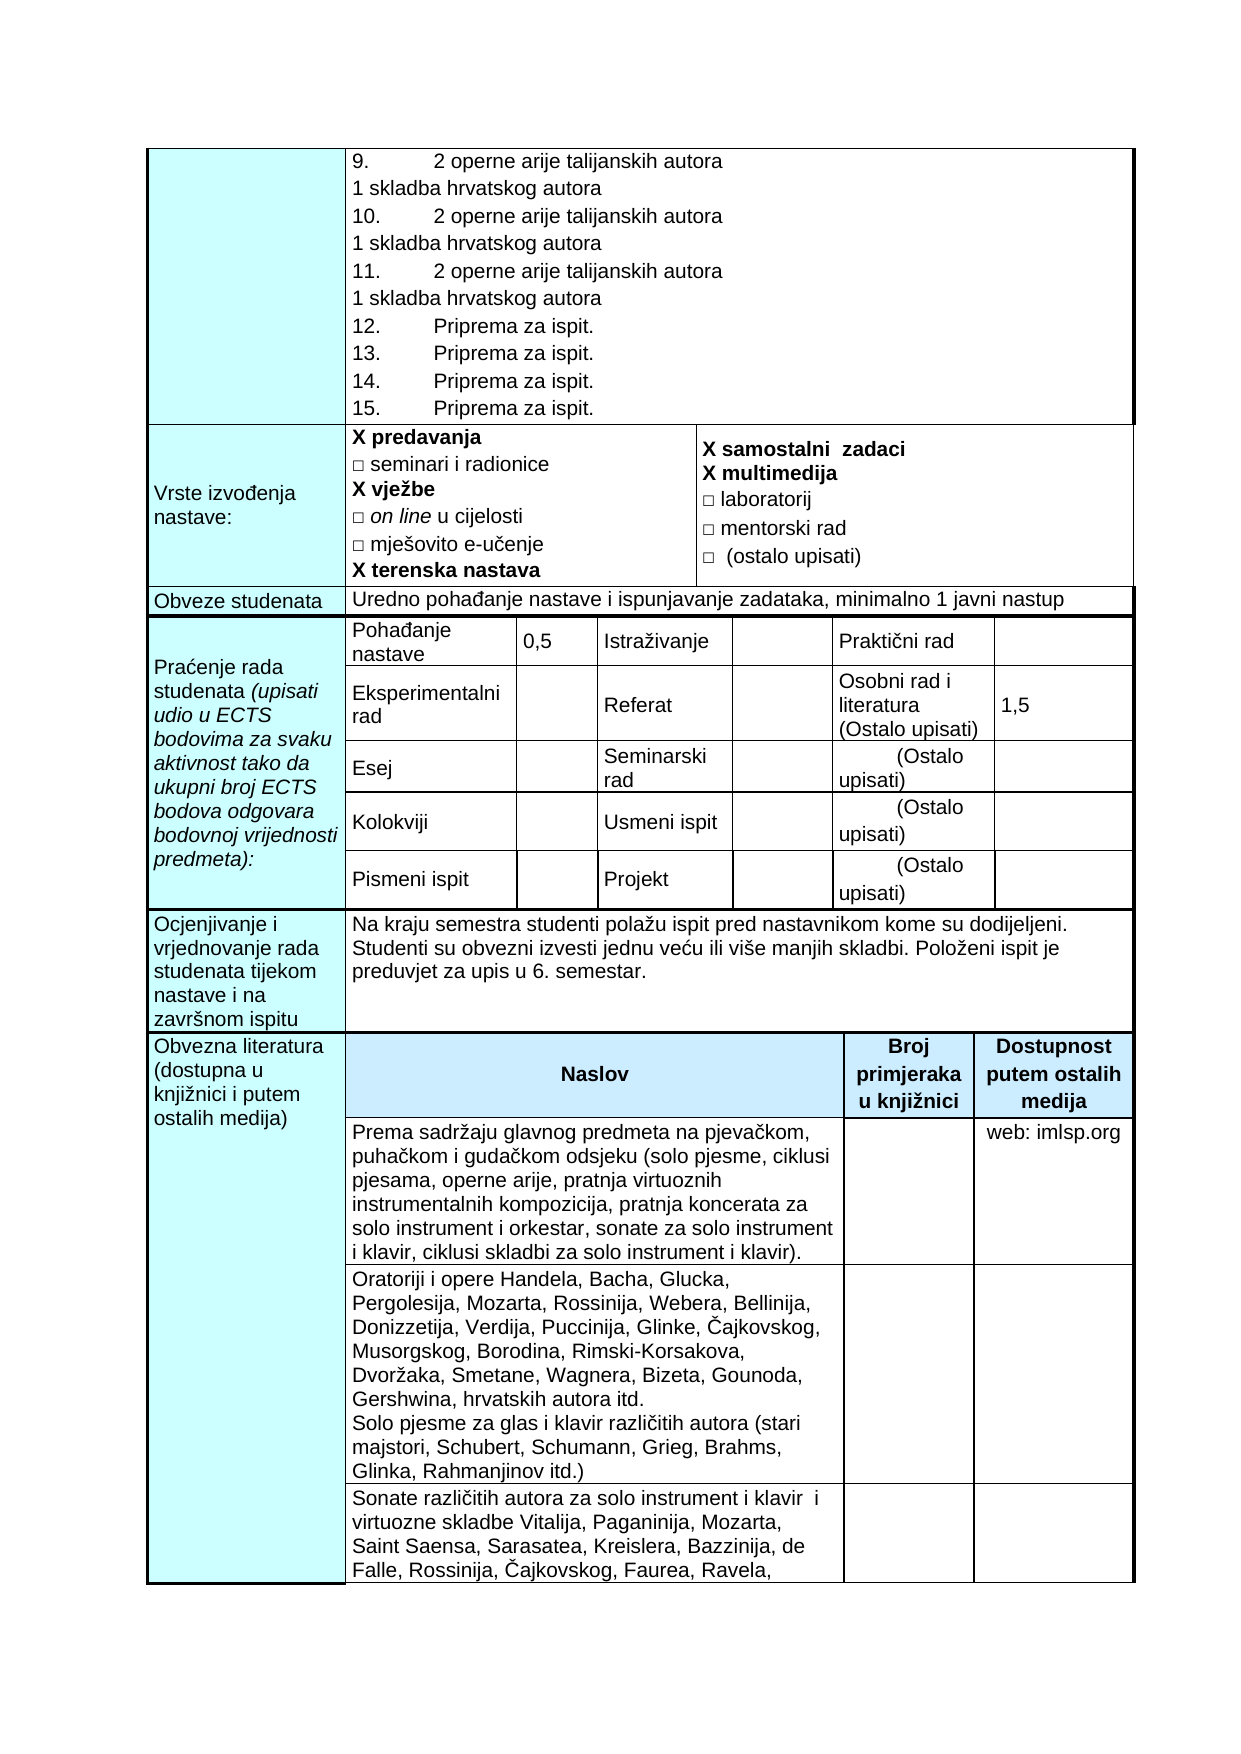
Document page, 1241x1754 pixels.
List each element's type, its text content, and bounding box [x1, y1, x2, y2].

table_cell [517, 666, 597, 740]
table_cell Naslov [346, 1034, 843, 1117]
table_cell [517, 793, 597, 850]
table_cell [995, 793, 1132, 850]
table_cell [733, 741, 832, 791]
table_cell Vrste izvođenja nastave: [149, 425, 345, 586]
table_cell (Ostalo upisati) [833, 793, 994, 850]
table_cell [975, 1265, 1132, 1483]
table_cell [995, 618, 1132, 665]
table_cell Praćenje rada studenata (upisati udio u ECTS bodovima za svaku aktivnost tako da ukupni broj ECTS bodova odgovara bodovnoj vrijednosti predmeta): [149, 618, 345, 908]
table_cell X samostalni zadaci X multimedija ☐ laboratorij ☐ mentorski rad ☐ (ostalo upisati) [697, 425, 1133, 586]
table_cell [845, 1265, 973, 1483]
table_cell Seminarski rad [598, 741, 732, 791]
table_cell [845, 1484, 973, 1582]
table_cell Pismeni ispit [346, 851, 516, 908]
table_cell Uredno pohađanje nastave i ispunjavanje zadataka, minimalno 1 javni nastup [346, 587, 1132, 614]
table_cell [995, 741, 1132, 791]
table_cell 9. 2 operne arije talijanskih autora 1 skladba hrvatskog autora 10. 2 operne arije talijanskih autora 1 skladba hrvatskog autora 11. 2 operne arije talijanskih autora 1 skladba hrvatskog autora 12. Priprema za ispit. 13. Priprema za ispit. 14. Priprema za ispit. 15. Priprema za ispit. [346, 149, 1132, 424]
table_cell Oratoriji i opere Handela, Bacha, Glucka, Pergolesija, Mozarta, Rossinija, Webera, Bellinija, Donizzetija, Verdija, Puccinija, Glinke, Čajkovskog, Musorgskog, Borodina, Rimski-Korsakova, Dvoržaka, Smetane, Wagnera, Bizeta, Gounoda, Gershwina, hrvatskih autora itd. Solo pjesme za glas i klavir različitih autora (stari majstori, Schubert, Schumann, Grieg, Brahms, Glinka, Rahmanjinov itd.) [346, 1265, 843, 1483]
table_cell [733, 618, 832, 665]
table_cell Referat [598, 666, 732, 740]
table_cell [733, 666, 832, 740]
table_cell Broj primjeraka u knjižnici [845, 1034, 973, 1117]
table_cell Na kraju semestra studenti polažu ispit pred nastavnikom kome su dodijeljeni. Studenti su obvezni izvesti jednu veću ili više manjih skladbi. Položeni ispit je preduvjet za upis u 6. semestar. [346, 911, 1132, 1031]
table_cell Osobni rad i literatura (Ostalo upisati) [833, 666, 994, 740]
table_cell Istraživanje [598, 618, 732, 665]
table_cell (Ostalo upisati) [833, 741, 994, 791]
table_cell [518, 851, 597, 908]
table_cell [845, 1119, 973, 1264]
table_cell [517, 741, 597, 791]
table_cell X predavanja ☐ seminari i radionice X vježbe ☐ on line u cijelosti ☐ mješovito e-učenje X terenska nastava [346, 425, 696, 586]
table_cell [975, 1484, 1132, 1582]
table_cell 0,5 [517, 618, 597, 665]
table_cell Projekt [599, 851, 732, 908]
table_cell (Ostalo upisati) [834, 851, 994, 908]
table_cell [733, 793, 832, 850]
table_cell Pohađanje nastave [346, 618, 516, 665]
table_cell [996, 851, 1132, 908]
table_cell [734, 851, 832, 908]
table_cell Ocjenjivanje i vrjednovanje rada studenata tijekom nastave i na završnom ispitu [149, 911, 345, 1031]
table_cell Eksperimentalni rad [346, 666, 516, 740]
table_cell 1,5 [995, 666, 1132, 740]
table_cell Sonate različitih autora za solo instrument i klavir i virtuozne skladbe Vitalija, Paganinija, Mozarta, Saint Saensa, Sarasatea, Kreislera, Bazzinija, de Falle, Rossinija, Čajkovskog, Faurea, Ravela, [346, 1484, 843, 1582]
table_cell [149, 149, 345, 424]
table_cell web: imlsp.org [975, 1119, 1132, 1264]
table_cell Praktični rad [833, 618, 994, 665]
table_cell Kolokviji [346, 793, 516, 850]
table_cell Dostupnost putem ostalih medija [975, 1034, 1132, 1117]
table_cell Obveze studenata [149, 587, 345, 614]
table_cell Esej [346, 741, 516, 791]
table_cell Prema sadržaju glavnog predmeta na pjevačkom, puhačkom i gudačkom odsjeku (solo pjesme, ciklusi pjesama, operne arije, pratnja virtuoznih instrumentalnih kompozicija, pratnja koncerata za solo instrument i orkestar, sonate za solo instrument i klavir, ciklusi skladbi za solo instrument i klavir). [346, 1118, 843, 1264]
table_cell Obvezna literatura (dostupna u knjižnici i putem ostalih medija) [149, 1034, 345, 1582]
table_cell Usmeni ispit [598, 793, 732, 850]
